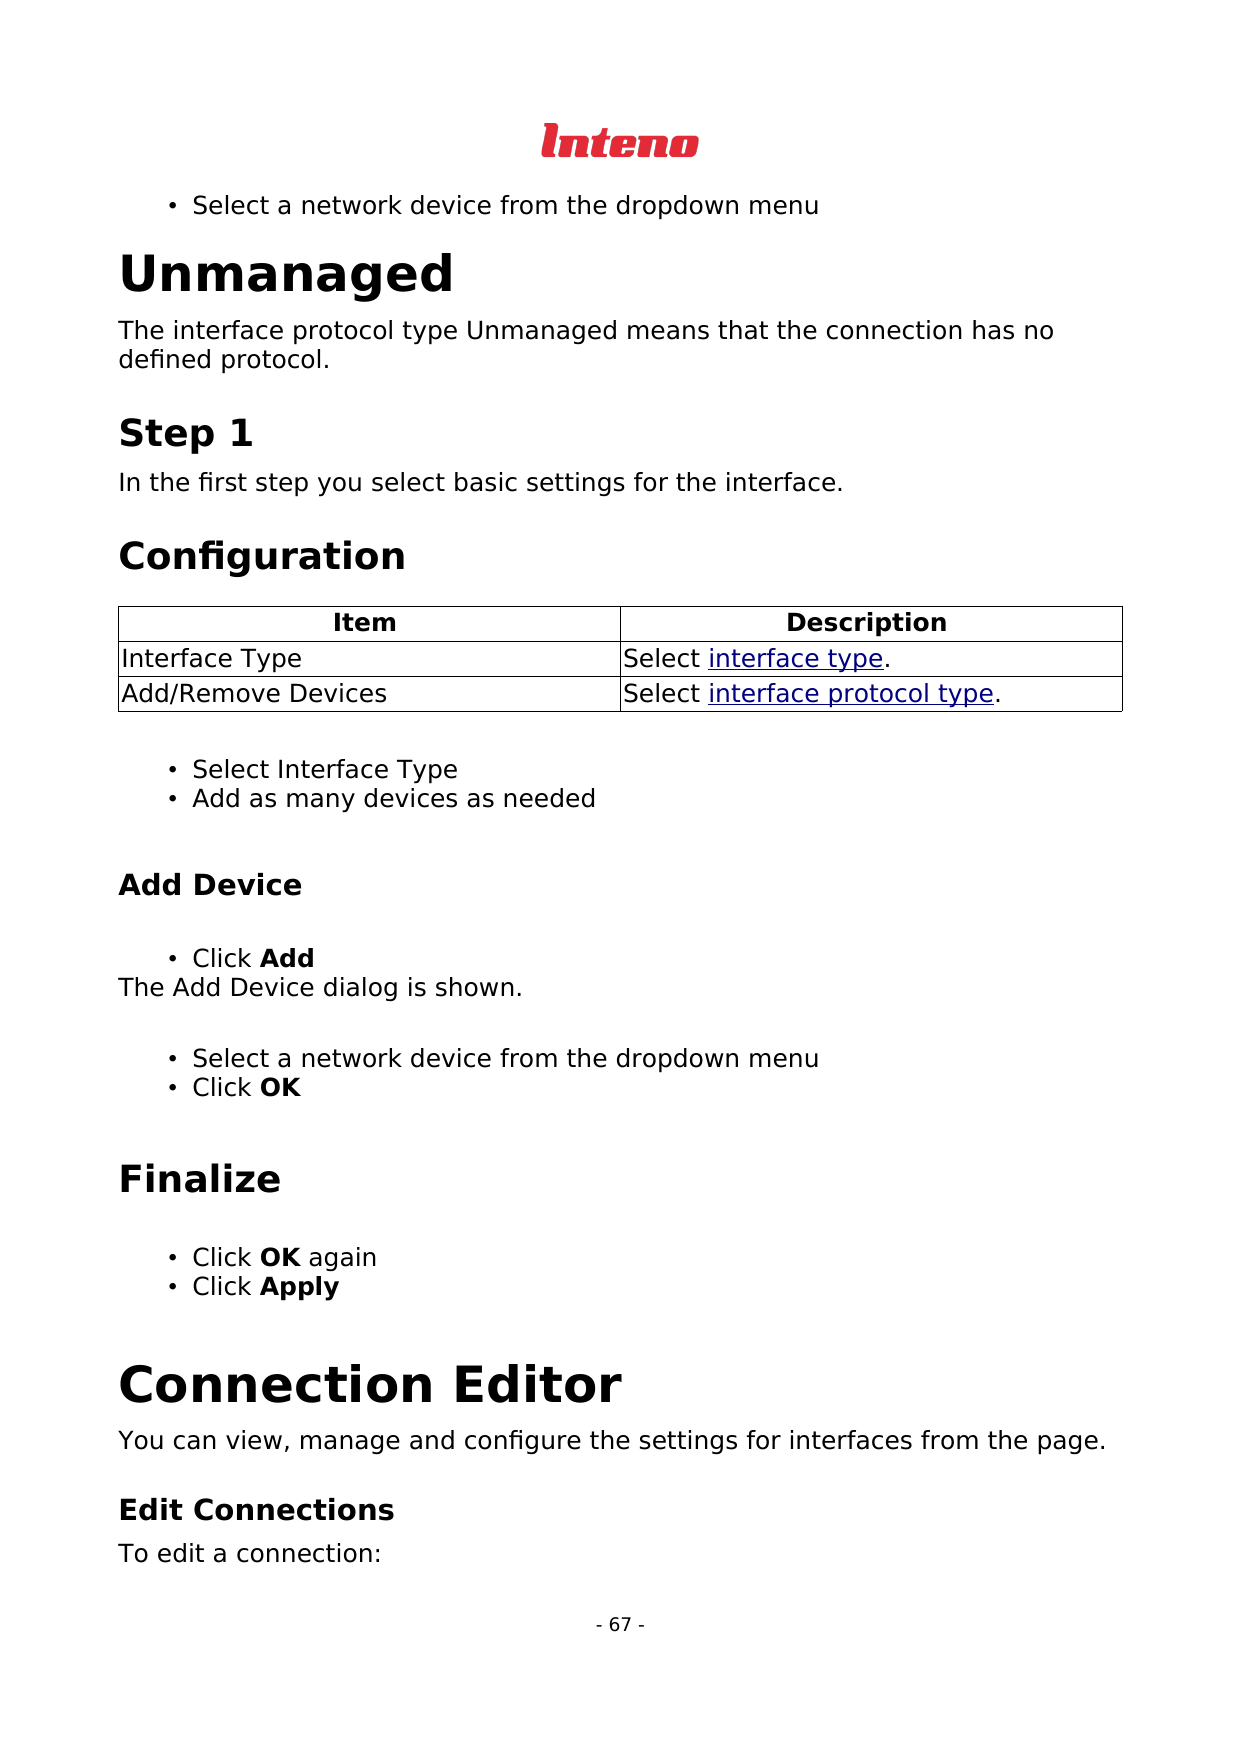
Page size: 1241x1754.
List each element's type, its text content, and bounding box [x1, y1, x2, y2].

table_header Item [119, 607, 620, 641]
subtitle Finalize [118, 1157, 1122, 1201]
list Click OK again [177, 1243, 1122, 1272]
text You can view, manage and configure the settings for interfaces from the page. [118, 1426, 1122, 1456]
table_cell Add/Remove Devices [119, 677, 620, 711]
table_cell Select interface protocol type. [621, 677, 1122, 711]
list Select a network device from the dropdown menu [177, 1044, 1122, 1073]
subtitle Step 1 [118, 412, 1122, 456]
table_cell Interface Type [119, 642, 620, 676]
table_header Description [621, 607, 1122, 641]
list Click Add [177, 944, 1122, 973]
list Select a network device from the dropdown menu [177, 191, 1122, 220]
picture [531, 118, 709, 162]
subtitle Add Device [118, 868, 1122, 902]
subtitle Connection Editor [118, 1356, 1122, 1414]
subtitle Configuration [118, 535, 1122, 578]
list Click OK [177, 1073, 1122, 1103]
table_cell Select interface type. [621, 642, 1122, 676]
text The interface protocol type Unmanaged means that the connection has no defined protocol. [118, 316, 1122, 374]
list Add as many devices as needed [177, 784, 1122, 814]
subtitle Unmanaged [118, 245, 1122, 303]
subtitle Edit Connections [118, 1493, 1122, 1527]
list Click Apply [177, 1272, 1122, 1301]
text The Add Device dialog is shown. [118, 973, 1122, 1002]
list Select Interface Type [177, 755, 1122, 784]
text To edit a connection: [118, 1539, 1122, 1569]
text In the first step you select basic settings for the interface. [118, 468, 1122, 497]
